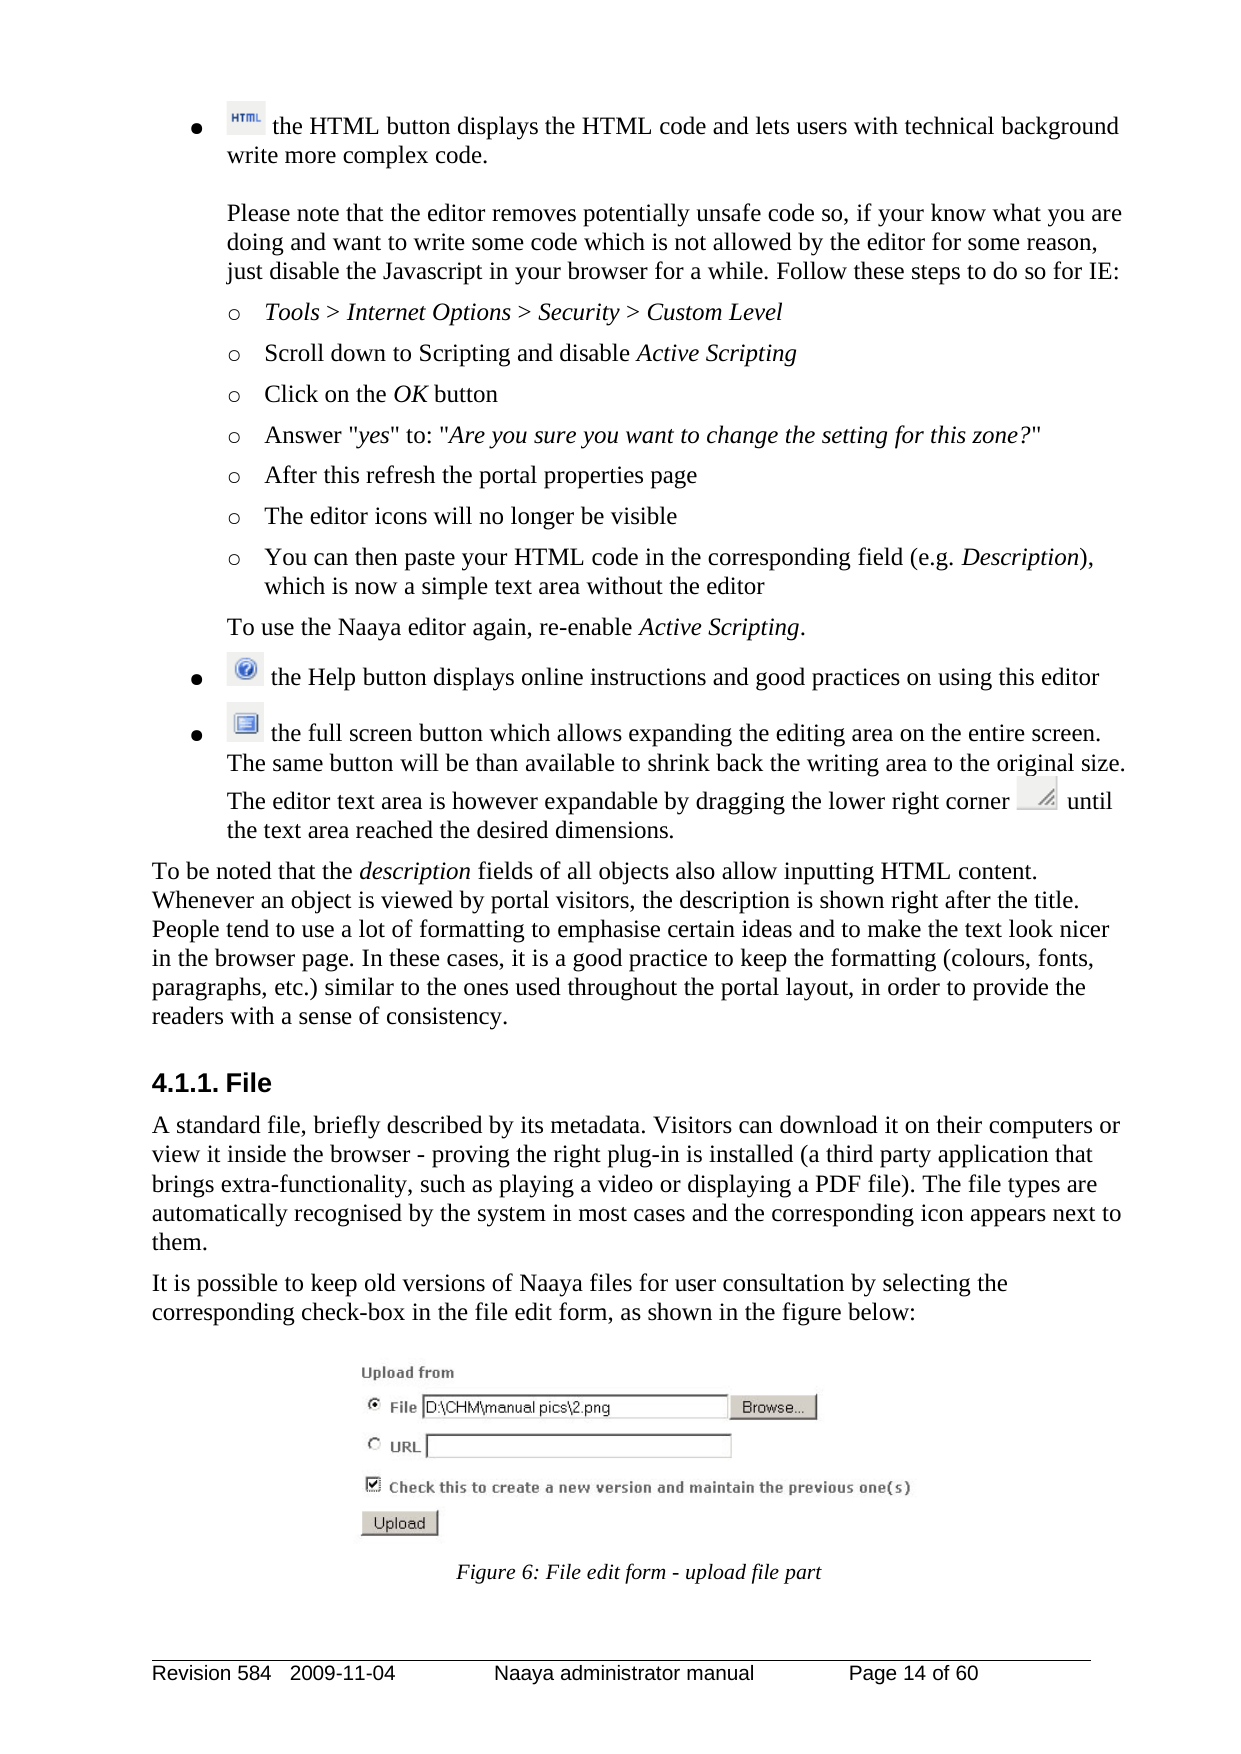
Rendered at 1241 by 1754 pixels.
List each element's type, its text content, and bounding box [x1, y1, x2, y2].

list You can then paste your HTML code in the corresponding field (e.g. Description), which is now a simple text area without the editor [227, 542, 1128, 600]
list Click on the OK button [227, 379, 1128, 408]
text A standard file, briefly described by its metadata. Visitors can download it on their computers or view it inside the browser - proving the right plug-in is installed (a third party application that brings extra-functionality, such as playing a video or displaying a PDF file). The file types are automatically recognised by the system in most cases and the corresponding icon appears next to them. [152, 1110, 1128, 1256]
list the full screen button which allows expanding the editing area on the entire screen. The same button will be than available to shrink back the writing area to the original size. The editor text area is however expandable by dragging the lower right corner until the text area reached the desired dimensions. [189, 703, 1128, 844]
list Scroll down to Scripting and disable Active Scripting [227, 338, 1128, 367]
list The editor icons will no longer be visible [227, 501, 1128, 530]
list Answer "yes" to: "Are you sure you want to change the setting for this zone?" [227, 419, 1128, 448]
picture [353, 1350, 927, 1559]
picture [226, 652, 264, 686]
list the HTML button displays the HTML code and lets users with technical background write more complex code. Please note that the editor removes potentially unsafe code so, if your know what you are doing and want to write some code which is not allowed by the editor for some reason, just disable the Javascript in your browser for a while. Follow these steps to do so for IE: [189, 102, 1128, 285]
text It is possible to keep old versions of Naaya files for user consultation by selecting the corresponding check-box in the file edit form, as shown in the figure below: [152, 1267, 1128, 1326]
text To be noted that the description fields of all objects also allow inputting HTML content. Whenever an object is viewed by portal visitors, the description is shown right after the title. People tend to use a lot of formatting to emphasise certain ideas and to make the text look nicer in the browser page. In these cases, it is a good practice to keep the formatting (colours, fonts, paragraphs, etc.) similar to the ones used throughout the portal layout, in order to provide the readers with a sense of consistency. [152, 856, 1128, 1030]
picture [226, 702, 264, 742]
list After this refresh the portal properties page [227, 460, 1128, 489]
picture [226, 101, 266, 135]
list the Help button displays online instructions and good practices on using this editor [189, 653, 1128, 691]
subtitle File [152, 1067, 1128, 1098]
list Tools > Internet Options > Security > Custom Level [227, 297, 1128, 326]
picture [1016, 776, 1061, 810]
list To use the Naaya editor again, re-enable Active Scripting. [189, 612, 1128, 641]
text Figure 6: File edit form - upload file part [353, 1559, 926, 1584]
